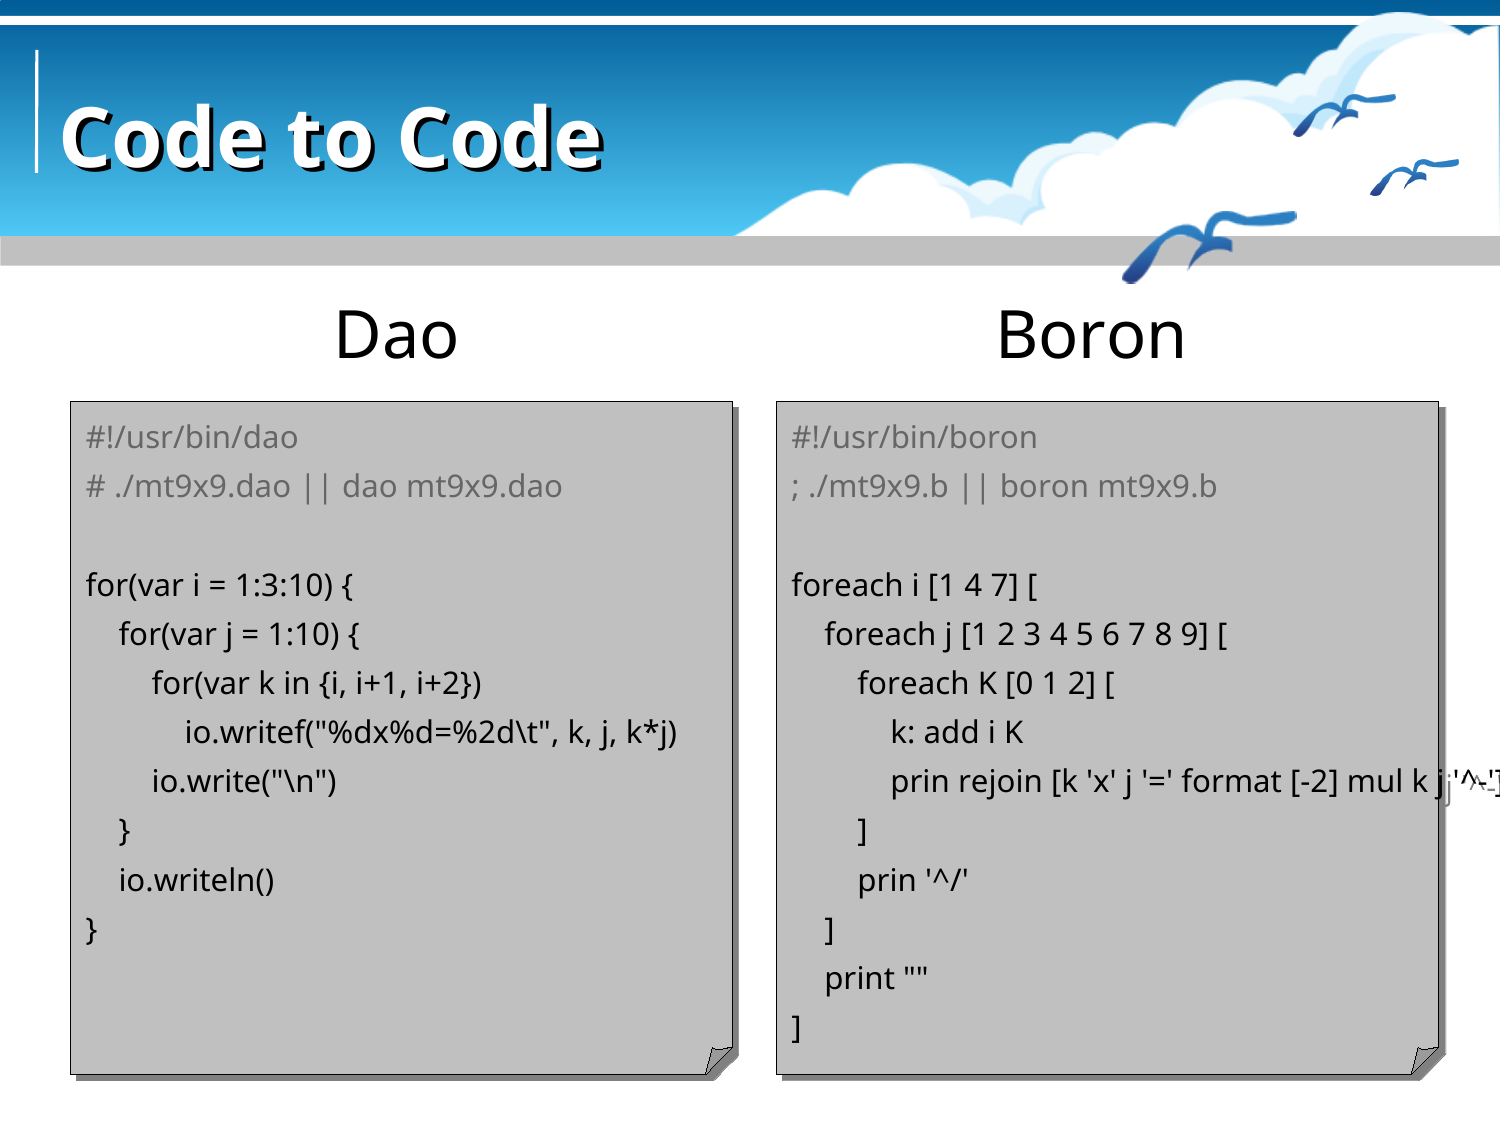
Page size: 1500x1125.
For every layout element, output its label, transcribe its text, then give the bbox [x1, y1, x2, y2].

text_box Dao [318, 283, 520, 388]
title Code to Code [59, 86, 1465, 186]
picture [730, 12, 1500, 284]
text_box #!/usr/bin/boron ; ./mt9x9.b || boron mt9x9.b foreach i [1 4 7] [ foreach j [1 2 3 4 5 6 7 8 9] [ foreach K [0 1 2] [ k: add i K prin rejoin [k 'x' j '=' format [-2] mul k j '^-'] ] prin '^/' ] print "" ] [776, 401, 1439, 1075]
text_box Boron [980, 283, 1258, 388]
text_box #!/usr/bin/dao # ./mt9x9.dao || dao mt9x9.dao for(var i = 1:3:10) { for(var j = 1:10) { for(var k in {i, i+1, i+2}) io.writef("%dx%d=%2d\t", k, j, k*j) io.write("\n") } io.writeln() } [70, 401, 733, 1075]
